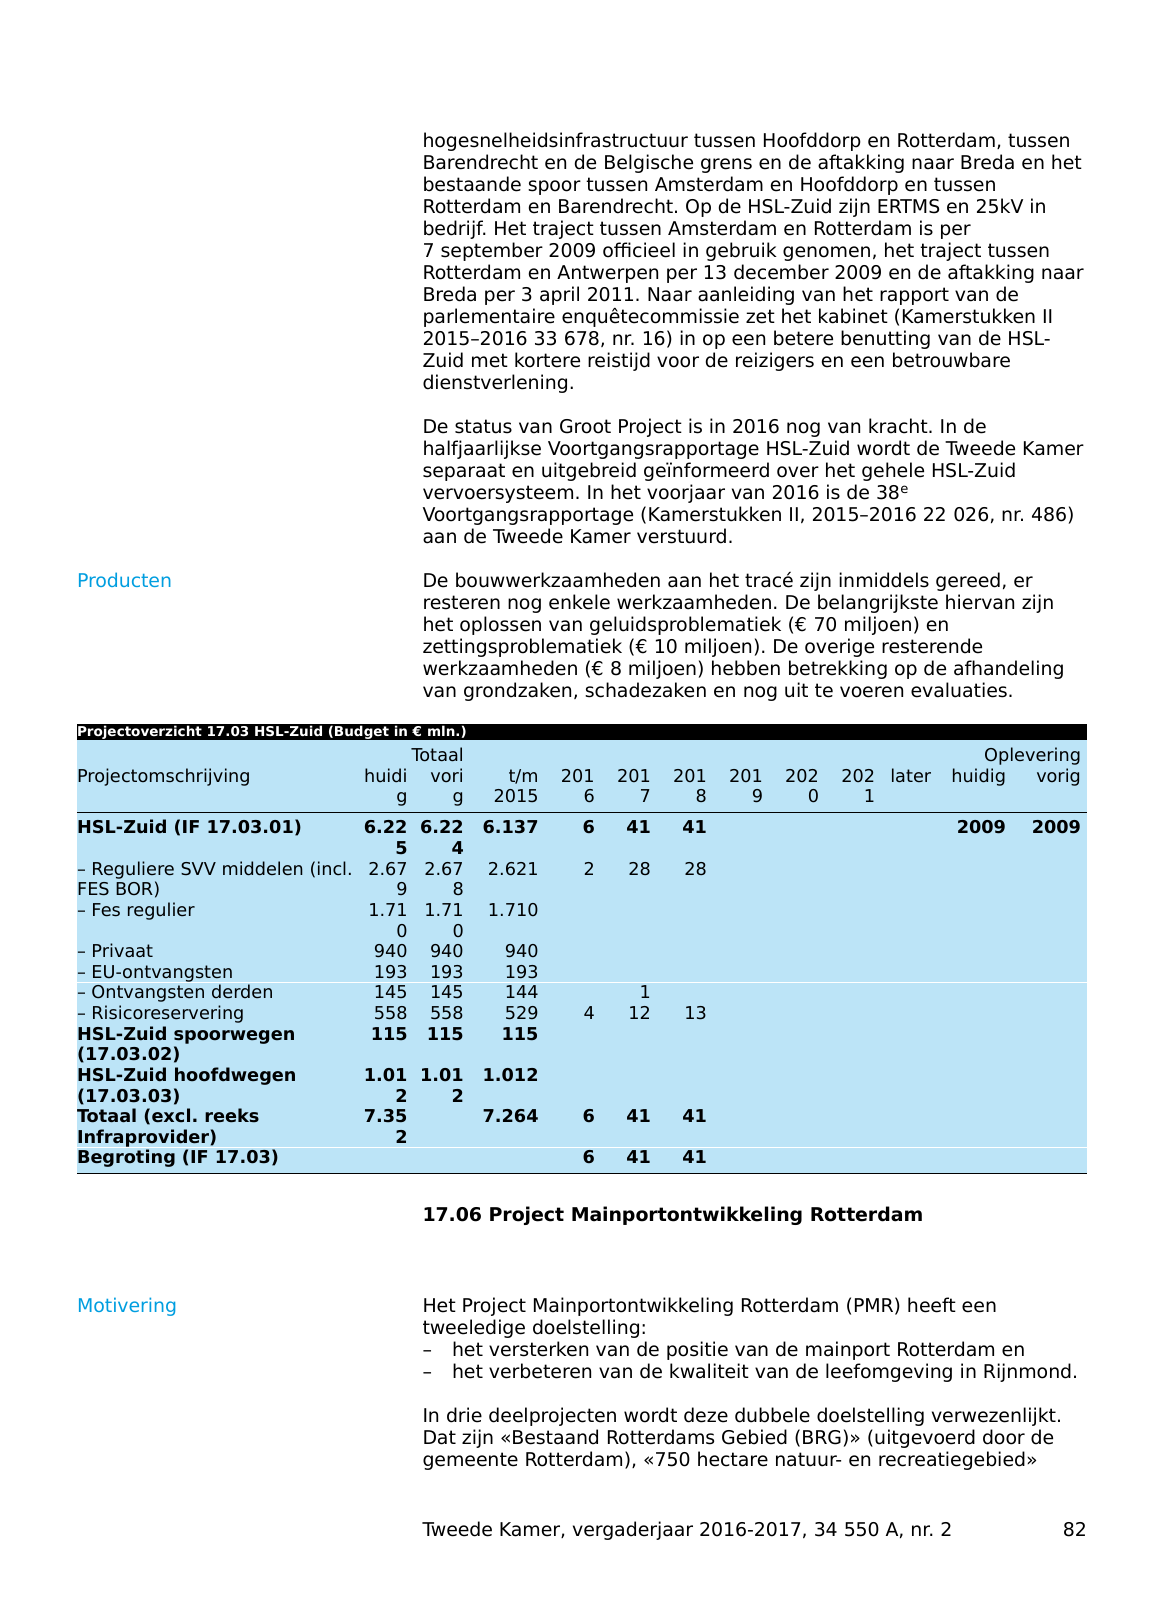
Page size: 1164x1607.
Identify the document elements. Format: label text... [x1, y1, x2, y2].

table_cell 6.137 [470, 813, 544, 859]
table_cell 2.621 [470, 859, 544, 900]
table_cell 41 [600, 1148, 656, 1173]
table_cell 2019 [713, 766, 769, 812]
table_cell 12 [600, 1003, 656, 1024]
table_cell [1012, 983, 1087, 1003]
table_cell [937, 859, 1012, 900]
table_cell [825, 1148, 881, 1173]
table_cell [769, 1148, 825, 1173]
table_cell Begroting (IF 17.03) [77, 1148, 357, 1173]
table_cell 1.710 [413, 900, 469, 941]
table_cell 1.012 [357, 1065, 413, 1106]
text De status van Groot Project is in 2016 nog van kracht. In de halfjaarlijkse Voortgangsrapportage HSL-Zuid wordt de Tweede Kamer separaat en uitgebreid geïnformeerd over het gehele HSL-Zuid vervoersysteem. In het voorjaar van 2016 is de 38e Voortgangsrapportage (Kamerstukken II, 2015–2016 22 026, nr. 486) aan de Tweede Kamer verstuurd. [422, 416, 1087, 548]
table_cell 6.225 [357, 813, 413, 859]
table_cell [937, 962, 1012, 982]
table_cell [881, 962, 937, 982]
table_cell [544, 941, 600, 962]
table_cell Totaal [357, 740, 469, 766]
table_cell 41 [656, 1106, 712, 1147]
subtitle 17.06 Project Mainportontwikkeling Rotterdam [422, 1204, 1087, 1226]
table_cell [1012, 1065, 1087, 1106]
table_cell 6 [544, 1148, 600, 1173]
table_cell [713, 859, 769, 900]
table_cell [713, 1003, 769, 1024]
table_cell [825, 859, 881, 900]
table_cell [825, 941, 881, 962]
table_cell 1.012 [470, 1065, 544, 1106]
table_cell [881, 941, 937, 962]
table_cell 2009 [1012, 813, 1087, 859]
table_cell [600, 962, 656, 982]
table_cell [470, 1148, 544, 1173]
table_cell [881, 1003, 937, 1024]
text De bouwwerkzaamheden aan het tracé zijn inmiddels gereed, er resteren nog enkele werkzaamheden. De belangrijkste hiervan zijn het oplossen van geluidsproblematiek (€ 70 miljoen) en zettingsproblematiek (€ 10 miljoen). De overige resterende werkzaamheden (€ 8 miljoen) hebben betrekking op de afhandeling van grondzaken, schadezaken en nog uit te voeren evaluaties. [422, 570, 1087, 702]
table_cell [656, 1024, 712, 1065]
table_cell [937, 1065, 1012, 1106]
table_cell 28 [656, 859, 712, 900]
table_cell [713, 941, 769, 962]
table_cell [656, 941, 712, 962]
table_cell vorig [1012, 766, 1087, 812]
table_cell huidig [357, 766, 413, 812]
table_cell [713, 900, 769, 941]
table_cell 558 [413, 1003, 469, 1024]
text In drie deelprojecten wordt deze dubbele doelstelling verwezenlijkt. Dat zijn «Bestaand Rotterdams Gebied (BRG)» (uitgevoerd door de gemeente Rotterdam), «750 hectare natuur- en recreatiegebied» [422, 1405, 1087, 1471]
table_cell [825, 900, 881, 941]
table_cell [1012, 859, 1087, 900]
table_cell [544, 962, 600, 982]
table_cell [769, 1024, 825, 1065]
table_cell [600, 941, 656, 962]
table_cell later [881, 766, 937, 812]
table_cell [937, 900, 1012, 941]
table_cell [470, 740, 937, 766]
table_cell – Fes regulier [77, 900, 357, 941]
table_cell Projectomschrijving [77, 766, 357, 812]
table_cell [656, 962, 712, 982]
table_cell 193 [413, 962, 469, 982]
table_cell [544, 983, 600, 1003]
table_cell [769, 941, 825, 962]
table_cell [769, 962, 825, 982]
table_cell 2017 [600, 766, 656, 812]
text hogesnelheidsinfrastructuur tussen Hoofddorp en Rotterdam, tussen Barendrecht en de Belgische grens en de aftakking naar Breda en het bestaande spoor tussen Amsterdam en Hoofddorp en tussen Rotterdam en Barendrecht. Op de HSL-Zuid zijn ERTMS en 25kV in bedrijf. Het traject tussen Amsterdam en Rotterdam is per 7 september 2009 officieel in gebruik genomen, het traject tussen Rotterdam en Antwerpen per 13 december 2009 en de aftakking naar Breda per 3 april 2011. Naar aanleiding van het rapport van de parlementaire enquêtecommissie zet het kabinet (Kamerstukken II 2015–2016 33 678, nr. 16) in op een betere benutting van de HSL-Zuid met kortere reistijd voor de reizigers en een betrouwbare dienstverlening. [422, 130, 1087, 394]
table_cell [881, 813, 937, 859]
table_cell [713, 962, 769, 982]
table_cell vorig [413, 766, 469, 812]
table_cell [713, 1024, 769, 1065]
table_cell [600, 1024, 656, 1065]
text [77, 1317, 399, 1325]
table_cell HSL-Zuid hoofdwegen (17.03.03) [77, 1065, 357, 1106]
table_cell [600, 1065, 656, 1106]
table_cell 6 [544, 813, 600, 859]
table_cell [1012, 900, 1087, 941]
table_cell 6.224 [413, 813, 469, 859]
table_cell [881, 1106, 937, 1147]
text Het Project Mainportontwikkeling Rotterdam (PMR) heeft een tweeledige doelstelling: [422, 1295, 1087, 1339]
table_cell 7.264 [470, 1106, 544, 1147]
table_cell 1.710 [470, 900, 544, 941]
table_cell 193 [357, 962, 413, 982]
table_cell 940 [357, 941, 413, 962]
table_cell Totaal (excl. reeks Infraprovider) [77, 1106, 357, 1147]
table_cell [769, 1106, 825, 1147]
table_cell – EU-ontvangsten [77, 962, 357, 982]
table_cell [1012, 941, 1087, 962]
table_cell [937, 1148, 1012, 1173]
table_cell [881, 900, 937, 941]
table_cell [881, 1148, 937, 1173]
table_cell 115 [413, 1024, 469, 1065]
text Motivering [77, 1295, 399, 1317]
table_cell [769, 1003, 825, 1024]
table_cell t/m 2015 [470, 766, 544, 812]
table_cell [77, 740, 357, 766]
table_cell – Privaat [77, 941, 357, 962]
table_cell [1012, 1106, 1087, 1147]
table_cell [713, 1065, 769, 1106]
table_cell [544, 900, 600, 941]
text Producten [77, 570, 399, 592]
table_cell [1012, 1003, 1087, 1024]
table_cell [713, 1106, 769, 1147]
table_cell 7.352 [357, 1106, 413, 1147]
table_cell [413, 1106, 469, 1147]
table_cell Oplevering [937, 740, 1087, 766]
table_cell [937, 983, 1012, 1003]
table_cell [769, 900, 825, 941]
table_cell 1.012 [413, 1065, 469, 1106]
table_cell [713, 983, 769, 1003]
table_cell [357, 1148, 413, 1173]
table_cell [769, 813, 825, 859]
table_cell [1012, 1024, 1087, 1065]
table_cell 115 [470, 1024, 544, 1065]
table_cell 41 [600, 1106, 656, 1147]
table_cell – Reguliere SVV middelen (incl. FES BOR) [77, 859, 357, 900]
table_cell 558 [357, 1003, 413, 1024]
table_cell [656, 983, 712, 1003]
table_cell [656, 1065, 712, 1106]
table_cell 2021 [825, 766, 881, 812]
table_cell 4 [544, 1003, 600, 1024]
table_cell 145 [413, 983, 469, 1003]
table_cell [1012, 962, 1087, 982]
table_cell 2.679 [357, 859, 413, 900]
table_cell [769, 859, 825, 900]
table_cell [881, 1065, 937, 1106]
table_cell 2.678 [413, 859, 469, 900]
table_cell 2018 [656, 766, 712, 812]
table_cell 940 [470, 941, 544, 962]
table_cell [1012, 1148, 1087, 1173]
table_cell [656, 900, 712, 941]
table_cell [544, 1065, 600, 1106]
text – het verbeteren van de kwaliteit van de leefomgeving in Rijnmond. [422, 1361, 1087, 1383]
table_header Projectoverzicht 17.03 HSL-Zuid (Budget in € mln.) [77, 724, 1087, 739]
table_cell 2009 [937, 813, 1012, 859]
text – het versterken van de positie van de mainport Rotterdam en [422, 1339, 1087, 1361]
table_cell [937, 1003, 1012, 1024]
table_cell [881, 859, 937, 900]
table_cell 41 [600, 813, 656, 859]
table_cell [881, 1024, 937, 1065]
table_cell [937, 941, 1012, 962]
table_cell [825, 1003, 881, 1024]
table_cell [825, 983, 881, 1003]
table_cell [769, 983, 825, 1003]
table_cell [825, 1106, 881, 1147]
table_cell 1 [600, 983, 656, 1003]
table_cell [544, 1024, 600, 1065]
table_cell 2020 [769, 766, 825, 812]
table_cell 6 [544, 1106, 600, 1147]
table_cell [600, 900, 656, 941]
table_cell [713, 813, 769, 859]
table_cell 940 [413, 941, 469, 962]
table_cell [769, 1065, 825, 1106]
table_cell HSL-Zuid (IF 17.03.01) [77, 813, 357, 859]
table_cell 41 [656, 1148, 712, 1173]
table_cell 13 [656, 1003, 712, 1024]
table_cell 115 [357, 1024, 413, 1065]
table_cell 28 [600, 859, 656, 900]
table_cell [825, 1065, 881, 1106]
table_cell HSL-Zuid spoorwegen (17.03.02) [77, 1024, 357, 1065]
table_cell [937, 1106, 1012, 1147]
table_cell 1.710 [357, 900, 413, 941]
table_cell 2016 [544, 766, 600, 812]
table_cell 41 [656, 813, 712, 859]
table_cell 193 [470, 962, 544, 982]
table_cell – Ontvangsten derden [77, 983, 357, 1003]
table_cell – Risicoreservering [77, 1003, 357, 1024]
table_cell 145 [357, 983, 413, 1003]
table_cell 529 [470, 1003, 544, 1024]
table_cell [413, 1148, 469, 1173]
table_cell 144 [470, 983, 544, 1003]
table_cell 2 [544, 859, 600, 900]
table_cell [937, 1024, 1012, 1065]
table_cell [881, 983, 937, 1003]
table_cell huidig [937, 766, 1012, 812]
table_cell [825, 813, 881, 859]
table_cell [825, 962, 881, 982]
table_cell [713, 1148, 769, 1173]
table_cell [825, 1024, 881, 1065]
